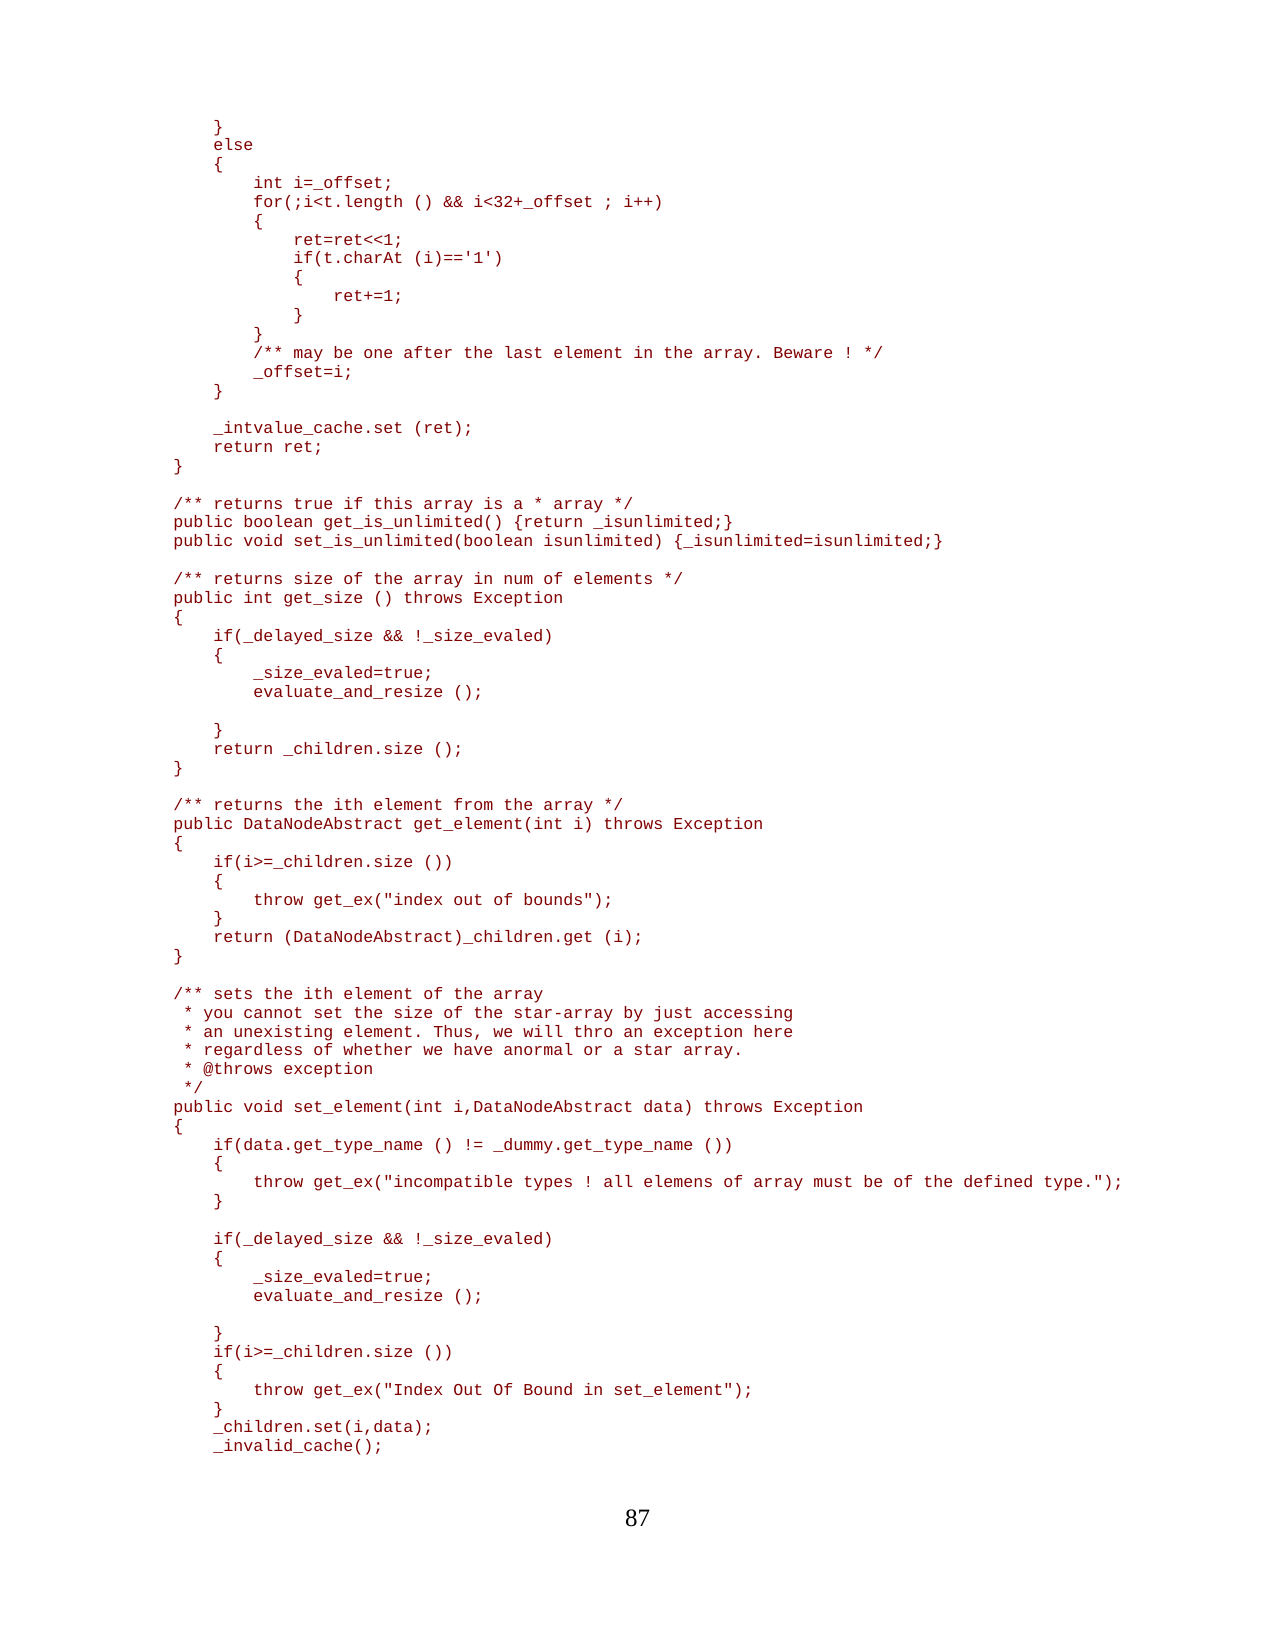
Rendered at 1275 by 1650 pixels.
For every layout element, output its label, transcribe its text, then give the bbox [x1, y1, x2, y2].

text _intvalue_cache.set (ret); [133, 420, 1157, 439]
text * an unexisting element. Thus, we will thro an exception here [133, 1023, 1157, 1042]
text * regardless of whether we have anormal or a star array. [133, 1042, 1157, 1061]
text ret+=1; [133, 288, 1157, 307]
text public DataNodeAbstract get_element(int i) throws Exception [133, 816, 1157, 834]
text return _children.size (); [133, 740, 1157, 759]
text { [133, 1117, 1157, 1136]
text } [133, 759, 1157, 778]
text } [133, 307, 1157, 326]
text { [133, 608, 1157, 627]
text throw get_ex("Index Out Of Bound in set_element"); [133, 1381, 1157, 1400]
text * you cannot set the size of the star-array by just accessing [133, 1004, 1157, 1023]
text /** returns size of the array in num of elements */ [133, 571, 1157, 589]
text } [133, 1400, 1157, 1419]
text } [133, 721, 1157, 740]
text _children.set(i,data); [133, 1419, 1157, 1438]
text int i=_offset; [133, 175, 1157, 193]
text { [133, 1362, 1157, 1381]
text public void set_is_unlimited(boolean isunlimited) {_isunlimited=isunlimited;} [133, 533, 1157, 552]
text } [133, 457, 1157, 476]
text { [133, 212, 1157, 231]
text * @throws exception [133, 1061, 1157, 1080]
text } [133, 910, 1157, 929]
text if(_delayed_size && !_size_evaled) [133, 627, 1157, 646]
text { [133, 1249, 1157, 1268]
text _size_evaled=true; [133, 665, 1157, 684]
text throw get_ex("incompatible types ! all elemens of array must be of the defined type."); [133, 1174, 1157, 1193]
text { [133, 834, 1157, 853]
text } [133, 948, 1157, 967]
text throw get_ex("index out of bounds"); [133, 891, 1157, 910]
text /** returns true if this array is a * array */ [133, 495, 1157, 514]
text if(data.get_type_name () != _dummy.get_type_name ()) [133, 1136, 1157, 1155]
text return (DataNodeAbstract)_children.get (i); [133, 929, 1157, 948]
text /** may be one after the last element in the array. Beware ! */ [133, 344, 1157, 363]
text _size_evaled=true; [133, 1268, 1157, 1287]
text if(_delayed_size && !_size_evaled) [133, 1231, 1157, 1249]
text { [133, 156, 1157, 175]
text if(i>=_children.size ()) [133, 853, 1157, 872]
text else [133, 137, 1157, 156]
text if(i>=_children.size ()) [133, 1344, 1157, 1362]
text for(;i<t.length () && i<32+_offset ; i++) [133, 193, 1157, 212]
text /** sets the ith element of the array [133, 985, 1157, 1004]
text return ret; [133, 439, 1157, 457]
text } [133, 326, 1157, 344]
text if(t.charAt (i)=='1') [133, 250, 1157, 269]
text { [133, 646, 1157, 665]
text } [133, 382, 1157, 401]
text public boolean get_is_unlimited() {return _isunlimited;} [133, 514, 1157, 533]
text { [133, 1155, 1157, 1174]
text { [133, 872, 1157, 891]
text */ [133, 1080, 1157, 1098]
text { [133, 269, 1157, 288]
text evaluate_and_resize (); [133, 1287, 1157, 1306]
text /** returns the ith element from the array */ [133, 797, 1157, 816]
text public void set_element(int i,DataNodeAbstract data) throws Exception [133, 1098, 1157, 1117]
text _offset=i; [133, 363, 1157, 382]
text ret=ret<<1; [133, 231, 1157, 250]
text } [133, 1193, 1157, 1212]
text _invalid_cache(); [133, 1438, 1157, 1457]
text } [133, 118, 1157, 137]
text } [133, 1325, 1157, 1344]
text public int get_size () throws Exception [133, 589, 1157, 608]
text evaluate_and_resize (); [133, 684, 1157, 703]
